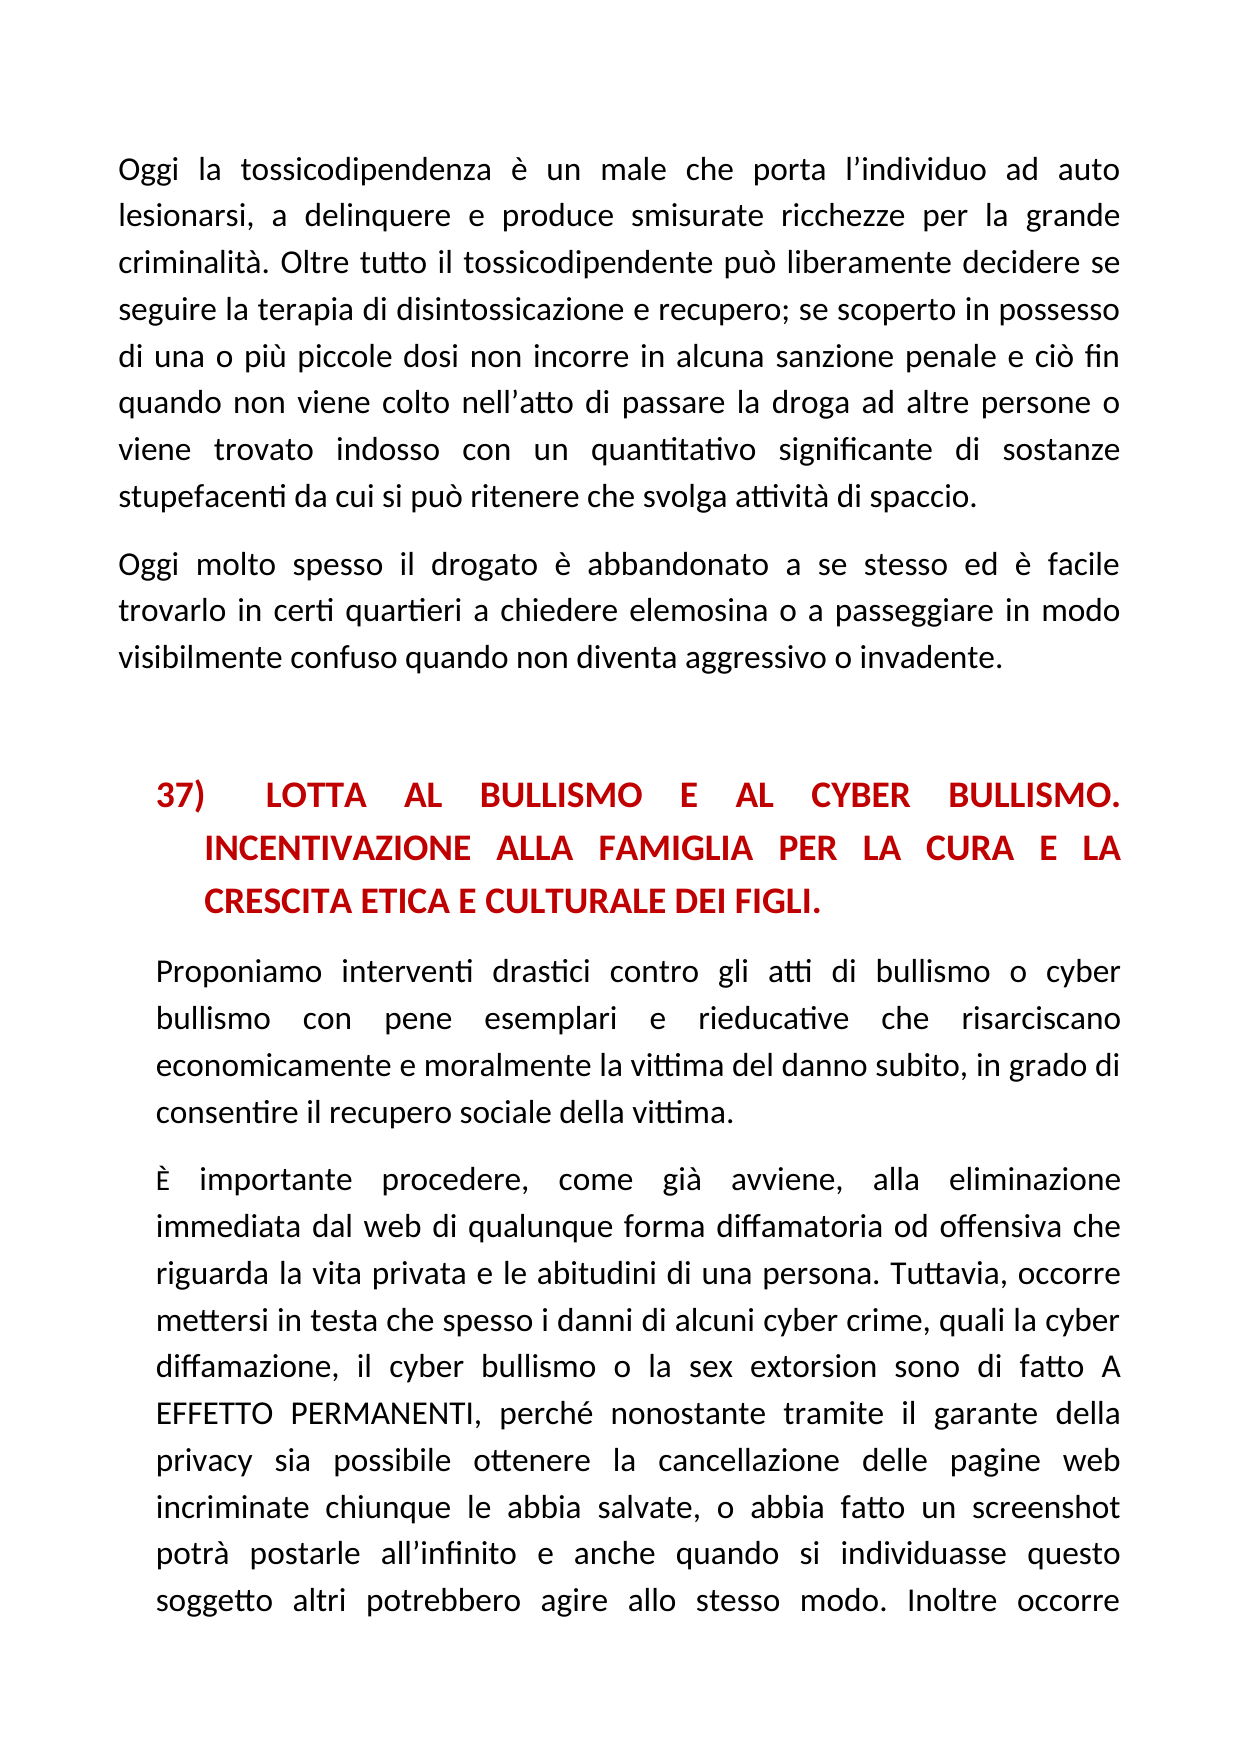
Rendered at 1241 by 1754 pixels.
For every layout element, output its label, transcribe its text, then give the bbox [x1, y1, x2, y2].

text È importante procedere, come già avviene, alla eliminazione immediata dal web di qualunque forma diffamatoria od offensiva che riguarda la vita privata e le abitudini di una persona. Tuttavia, occorre mettersi in testa che spesso i danni di alcuni cyber crime, quali la cyber diffamazione, il cyber bullismo o la sex extorsion sono di fatto A EFFETTO PERMANENTI, perché nonostante tramite il garante della privacy sia possibile ottenere la cancellazione delle pagine web incriminate chiunque le abbia salvate, o abbia fatto un screenshot potrà postarle all’infinito e anche quando si individuasse questo soggetto altri potrebbero agire allo stesso modo. Inoltre occorre [156, 1158, 1122, 1620]
list LOTTA AL BULLISMO E AL CYBER BULLISMO. INCENTIVAZIONE ALLA FAMIGLIA PER LA CURA E LA CRESCITA ETICA E CULTURALE DEI FIGLI. [156, 771, 1122, 923]
text Oggi la tossicodipendenza è un male che porta l’individuo ad auto lesionarsi, a delinquere e produce smisurate ricchezze per la grande criminalità. Oltre tutto il tossicodipendente può liberamente decidere se seguire la terapia di disintossicazione e recupero; se scoperto in possesso di una o più piccole dosi non incorre in alcuna sanzione penale e ciò fin quando non viene colto nell’atto di passare la droga ad altre persone o viene trovato indosso con un quantitativo significante di sostanze stupefacenti da cui si può ritenere che svolga attività di spaccio. [118, 148, 1122, 516]
text Oggi molto spesso il drogato è abbandonato a se stesso ed è facile trovarlo in certi quartieri a chiedere elemosina o a passeggiare in modo visibilmente confuso quando non diventa aggressivo o invadente. [118, 543, 1122, 677]
text Proponiamo interventi drastici contro gli atti di bullismo o cyber bullismo con pene esemplari e rieducative che risarciscano economicamente e moralmente la vittima del danno subito, in grado di consentire il recupero sociale della vittima. [156, 950, 1122, 1131]
